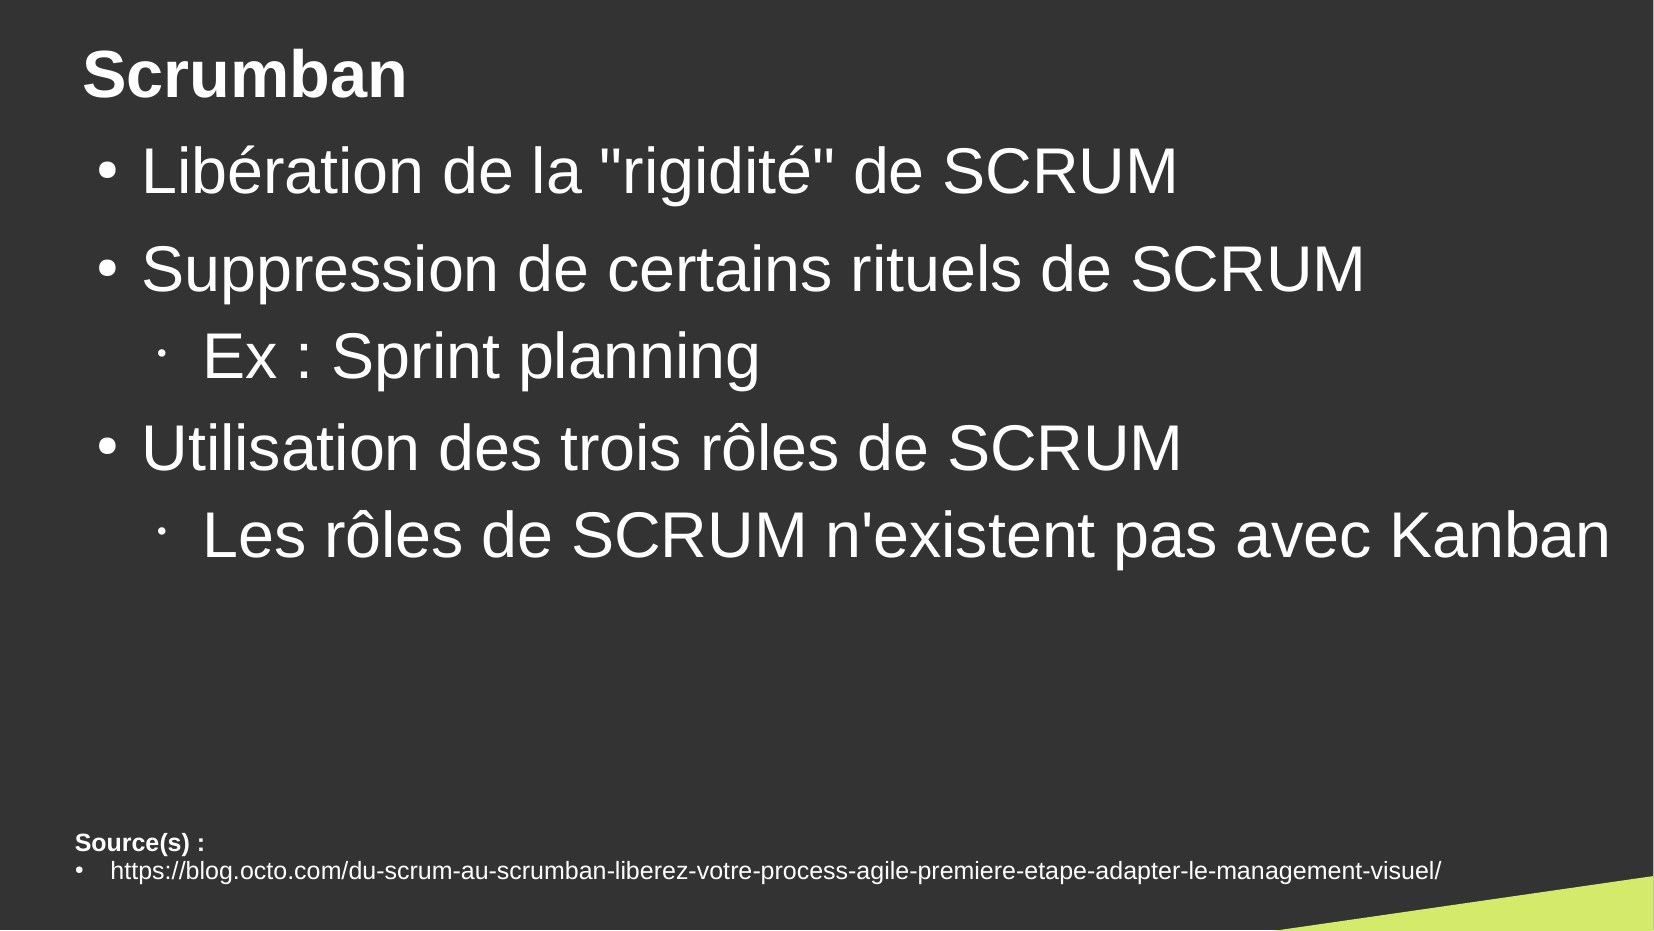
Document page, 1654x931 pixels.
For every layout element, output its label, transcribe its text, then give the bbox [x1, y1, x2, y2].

title Scrumban [82, 37, 1571, 122]
text_box [1272, 875, 1654, 931]
text_box Source(s) : https://blog.octo.com/du-scrum-au-scrumban-liberez-votre-process-agile-premiere-etape-adapter-le-management-visuel/ [60, 821, 1546, 921]
list Libération de la "rigidité" de SCRUM Suppression de certains rituels de SCRUM Ex : Sprint planning Utilisation des trois rôles de SCRUM Les rôles de SCRUM n'existent pas avec Kanban [80, 135, 1620, 579]
